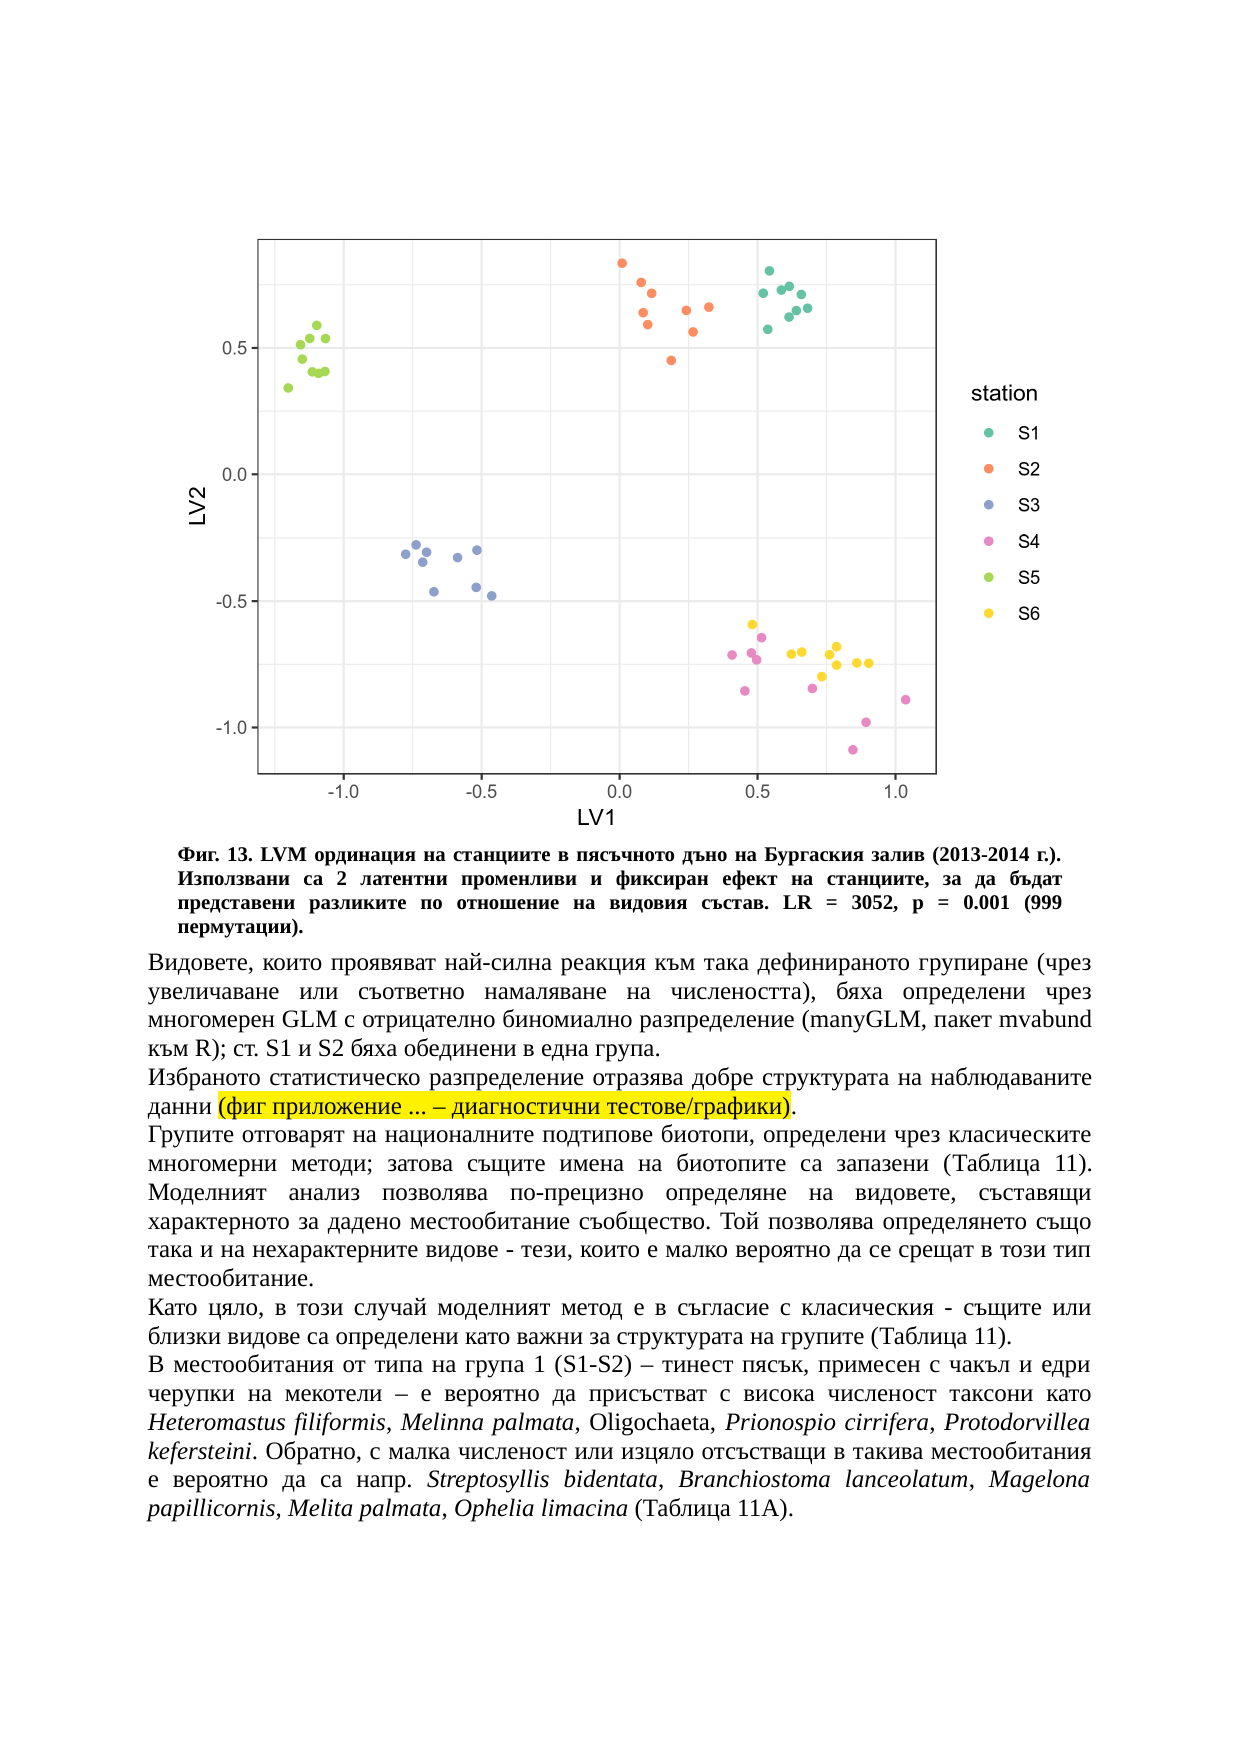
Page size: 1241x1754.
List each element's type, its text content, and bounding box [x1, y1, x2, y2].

picture [177, 227, 1063, 842]
text Избраното статистическо разпределение отразява добре структурата на наблюдаваните данни (фиг приложение ... – диагностични тестове/графики). [148, 1062, 1093, 1119]
text Видовете, които проявяват най-силна реакция към така дефинираното групиране (чрез увеличаване или съответно намаляване на числеността), бяха определени чрез многомерен GLM с отрицателно биномиално разпределение (manyGLM, пакет mvabund към R); ст. S1 и S2 бяха обединени в една група. [148, 839, 1093, 1062]
text Групите отговарят на националните подтипове биотопи, определени чрез класическите многомерни методи; затова същите имена на биотопите са запазени (Таблица 11). Моделният анализ позволява по-прецизно определяне на видовете, съставящи характерното за дадено местообитание съобщество. Той позволява определянето също така и на нехарактерните видове - тези, които е малко вероятно да се срещат в този тип местообитание. [148, 1119, 1093, 1292]
text Като цяло, в този случай моделният метод е в съгласие с класическия - същите или близки видове са определени като важни за структурата на групите (Таблица 11). [148, 1292, 1093, 1349]
text В местообитания от типа на група 1 (S1-S2) – тинест пясък, примесен с чакъл и едри черупки на мекотели – е вероятно да присъстват с висока численост таксони като Heteromastus filiformis, Melinna palmata, Oligochaeta, Prionospio cirrifera, Protodorvillea kefersteini. Обратно, с малка численост или изцяло отсъстващи в такива местообитания е вероятно да са напр. Streptosyllis bidentata, Branchiostoma lanceolatum, Magelona papillicornis, Melita palmata, Ophelia limacina (Таблица 11А). [148, 1349, 1093, 1522]
text Фиг. 13. LVM ординация на станциите в пясъчното дъно на Бургаския залив (2013-2014 г.). Използвани са 2 латентни променливи и фиксиран ефект на станциите, за да бъдат представени разликите по отношение на видовия състав. LR = 3052, p = 0.001 (999 пермутации). [177, 842, 1063, 938]
